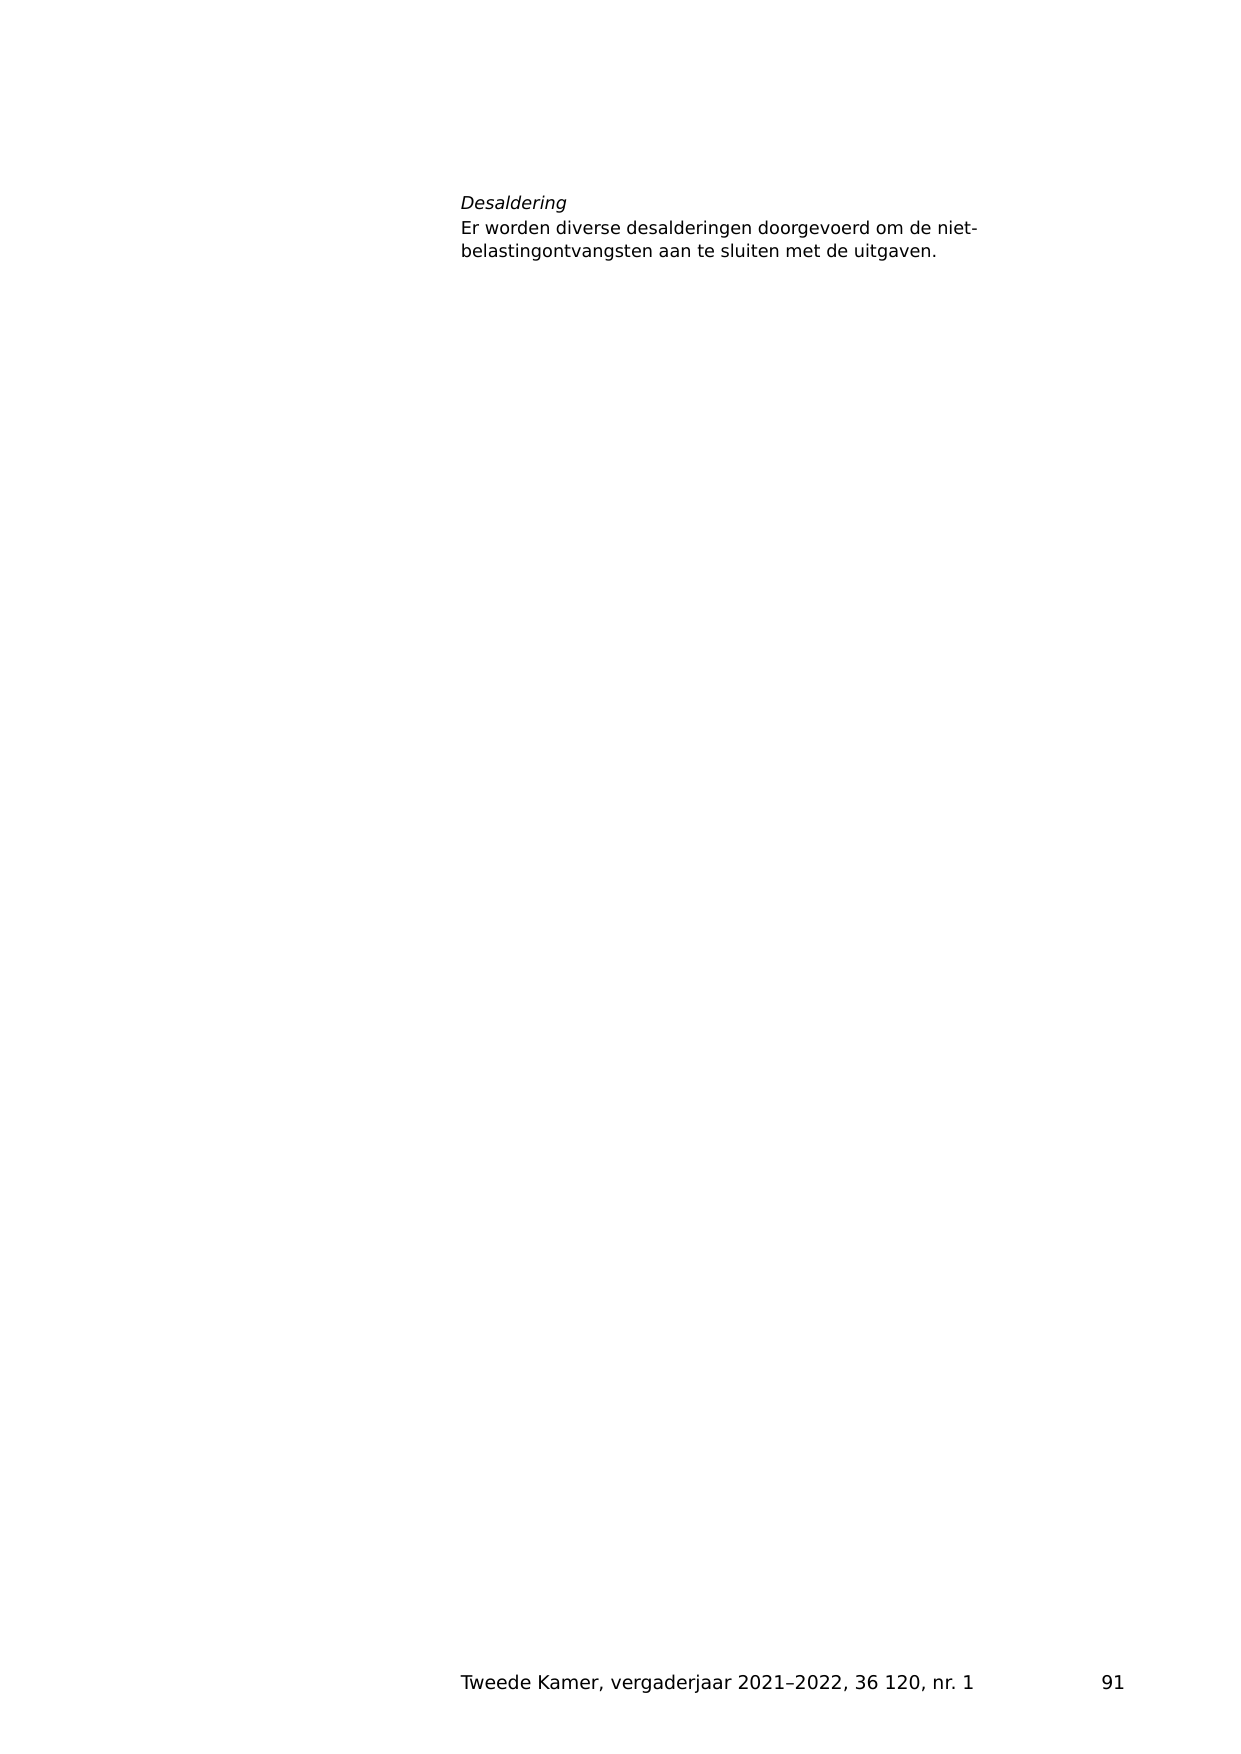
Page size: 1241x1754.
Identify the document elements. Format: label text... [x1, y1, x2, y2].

text Desaldering [461, 191, 1125, 214]
text Er worden diverse desalderingen doorgevoerd om de niet-belastingontvangsten aan te sluiten met de uitgaven. [461, 216, 1125, 262]
